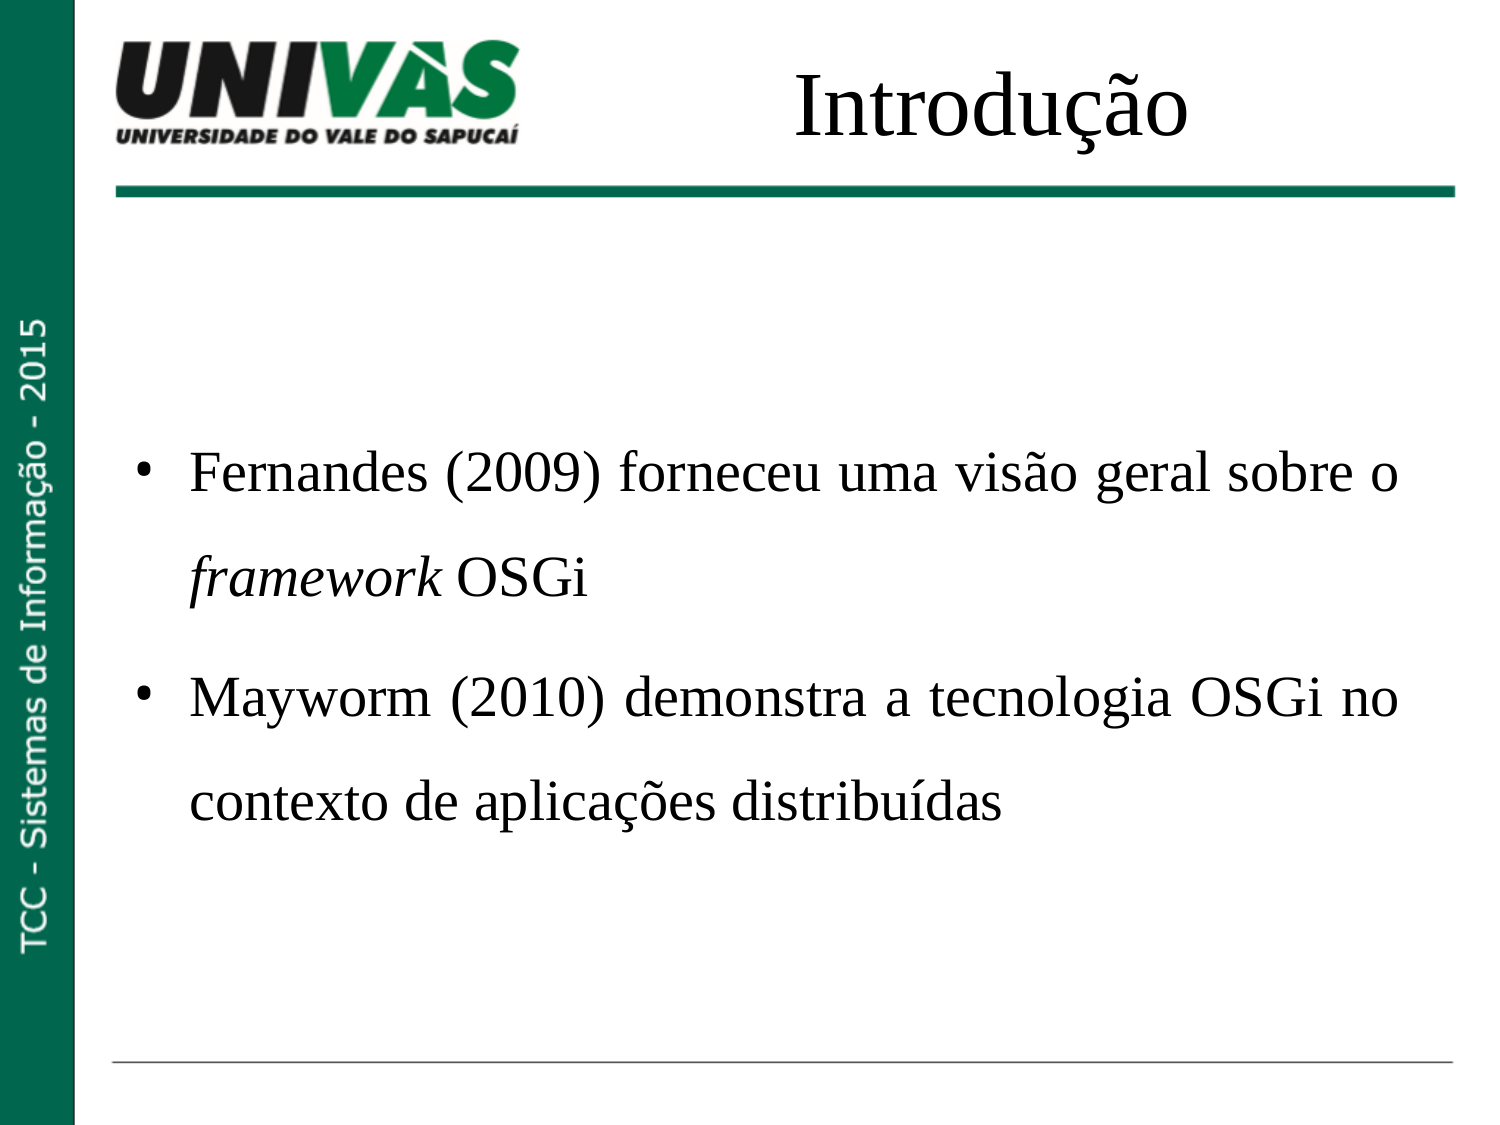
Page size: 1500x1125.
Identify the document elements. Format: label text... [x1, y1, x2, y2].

title Introdução [531, 23, 1454, 174]
text_box Fernandes (2009) forneceu uma visão geral sobre o framework OSGi Mayworm (2010) demonstra a tecnologia OSGi no contexto de aplicações distribuídas [118, 296, 1453, 981]
picture [0, 0, 1500, 1125]
